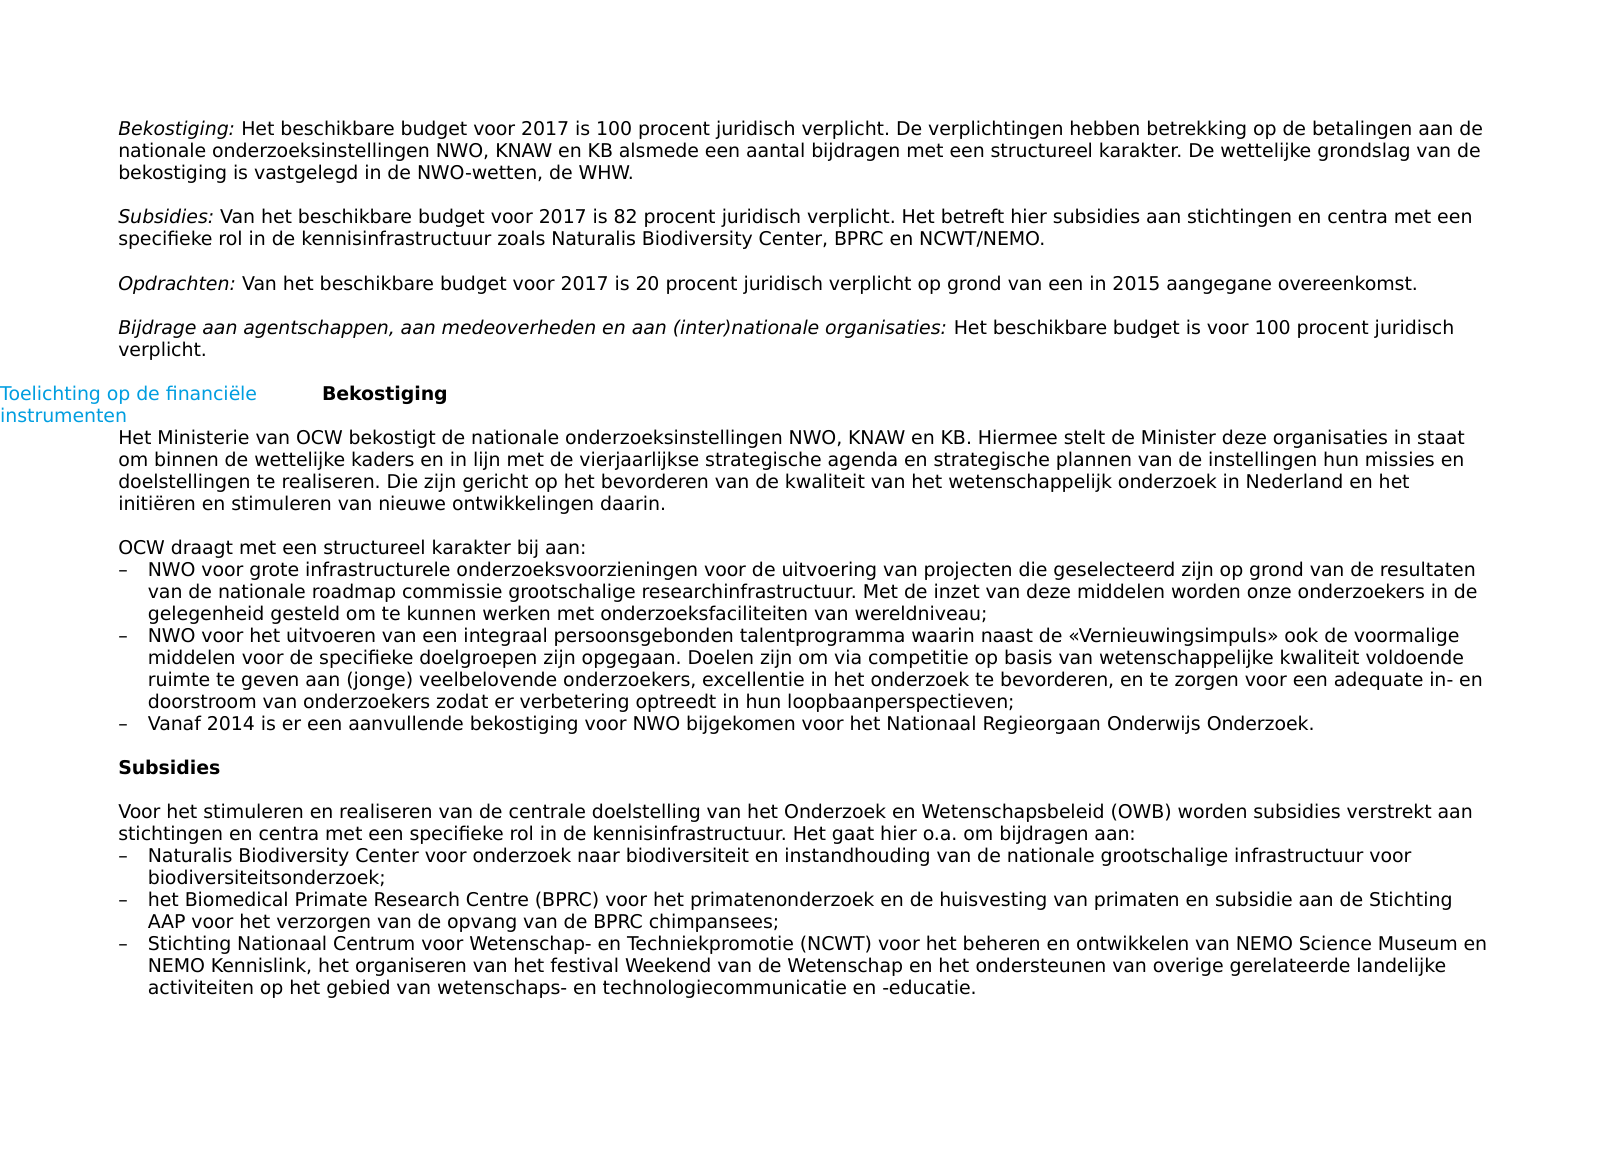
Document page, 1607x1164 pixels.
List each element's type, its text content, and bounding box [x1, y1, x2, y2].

text Toelichting op de financiële instrumenten [0, 383, 322, 427]
subtitle Bekostiging [322, 383, 1488, 405]
text Voor het stimuleren en realiseren van de centrale doelstelling van het Onderzoek en Wetenschapsbeleid (OWB) worden subsidies verstrekt aan stichtingen en centra met een specifieke rol in de kennisinfrastructuur. Het gaat hier o.a. om bijdragen aan: [118, 801, 1488, 845]
text Opdrachten: Van het beschikbare budget voor 2017 is 20 procent juridisch verplicht op grond van een in 2015 aangegane overeenkomst. [118, 272, 1488, 294]
text – Vanaf 2014 is er een aanvullende bekostiging voor NWO bijgekomen voor het Nationaal Regieorgaan Onderwijs Onderzoek. [118, 713, 1488, 735]
text – NWO voor grote infrastructurele onderzoeksvoorzieningen voor de uitvoering van projecten die geselecteerd zijn op grond van de resultaten van de nationale roadmap commissie grootschalige researchinfrastructuur. Met de inzet van deze middelen worden onze onderzoekers in de gelegenheid gesteld om te kunnen werken met onderzoeksfaciliteiten van wereldniveau; [118, 559, 1488, 625]
subtitle Subsidies [118, 757, 1488, 779]
text Subsidies: Van het beschikbare budget voor 2017 is 82 procent juridisch verplicht. Het betreft hier subsidies aan stichtingen en centra met een specifieke rol in de kennisinfrastructuur zoals Naturalis Biodiversity Center, BPRC en NCWT/NEMO. [118, 206, 1488, 250]
text – Stichting Nationaal Centrum voor Wetenschap- en Techniekpromotie (NCWT) voor het beheren en ontwikkelen van NEMO Science Museum en NEMO Kennislink, het organiseren van het festival Weekend van de Wetenschap en het ondersteunen van overige gerelateerde landelijke activiteiten op het gebied van wetenschaps- en technologiecommunicatie en -educatie. [118, 933, 1488, 999]
text – het Biomedical Primate Research Centre (BPRC) voor het primatenonderzoek en de huisvesting van primaten en subsidie aan de Stichting AAP voor het verzorgen van de opvang van de BPRC chimpansees; [118, 889, 1488, 933]
text OCW draagt met een structureel karakter bij aan: [118, 537, 1488, 559]
text Bijdrage aan agentschappen, aan medeoverheden en aan (inter)nationale organisaties: Het beschikbare budget is voor 100 procent juridisch verplicht. [118, 317, 1488, 361]
text Het Ministerie van OCW bekostigt de nationale onderzoeksinstellingen NWO, KNAW en KB. Hiermee stelt de Minister deze organisaties in staat om binnen de wettelijke kaders en in lijn met de vierjaarlijkse strategische agenda en strategische plannen van de instellingen hun missies en doelstellingen te realiseren. Die zijn gericht op het bevorderen van de kwaliteit van het wetenschappelijk onderzoek in Nederland en het initiëren en stimuleren van nieuwe ontwikkelingen daarin. [118, 427, 1488, 515]
text – NWO voor het uitvoeren van een integraal persoonsgebonden talentprogramma waarin naast de «Vernieuwingsimpuls» ook de voormalige middelen voor de specifieke doelgroepen zijn opgegaan. Doelen zijn om via competitie op basis van wetenschappelijke kwaliteit voldoende ruimte te geven aan (jonge) veelbelovende onderzoekers, excellentie in het onderzoek te bevorderen, en te zorgen voor een adequate in- en doorstroom van onderzoekers zodat er verbetering optreedt in hun loopbaanperspectieven; [118, 625, 1488, 713]
text – Naturalis Biodiversity Center voor onderzoek naar biodiversiteit en instandhouding van de nationale grootschalige infrastructuur voor biodiversiteitsonderzoek; [118, 845, 1488, 889]
text Bekostiging: Het beschikbare budget voor 2017 is 100 procent juridisch verplicht. De verplichtingen hebben betrekking op de betalingen aan de nationale onderzoeksinstellingen NWO, KNAW en KB alsmede een aantal bijdragen met een structureel karakter. De wettelijke grondslag van de bekostiging is vastgelegd in de NWO-wetten, de WHW. [118, 118, 1488, 184]
